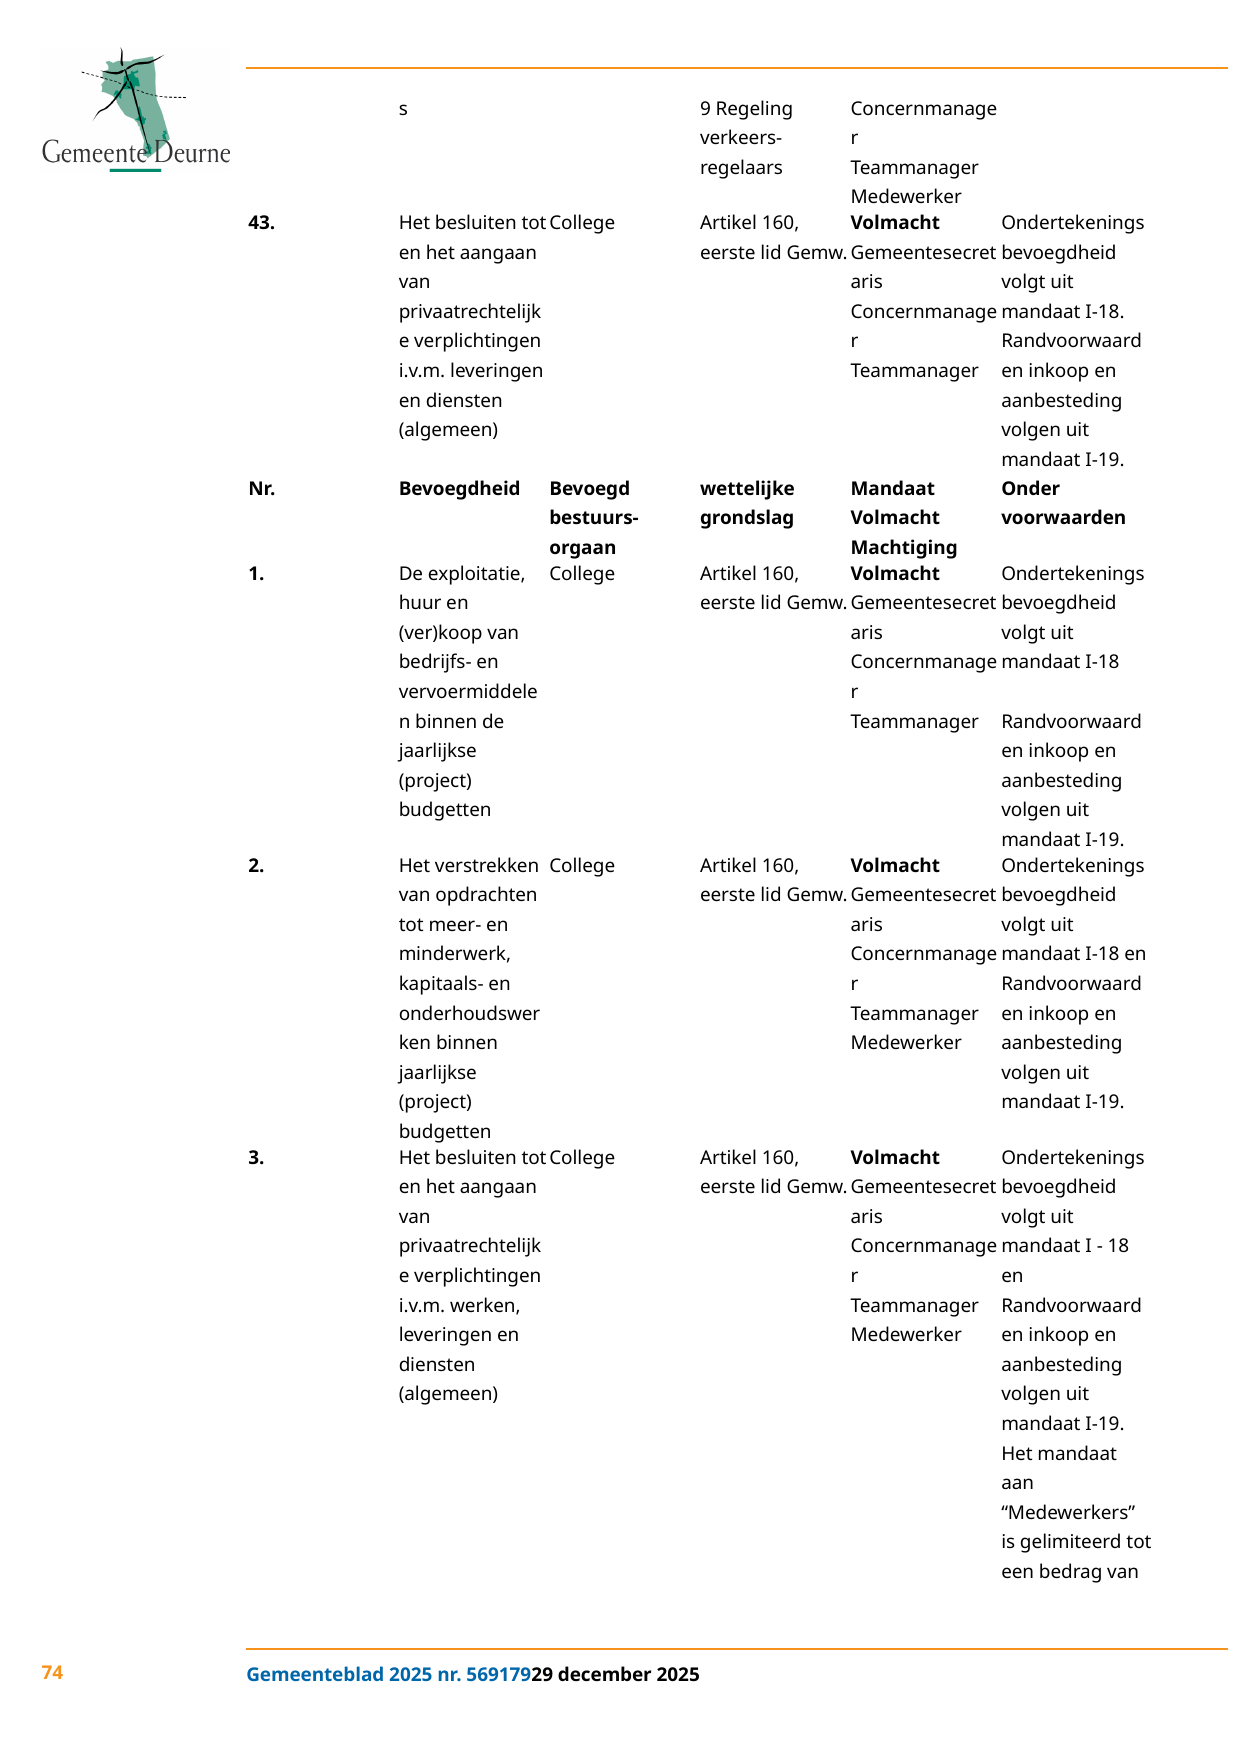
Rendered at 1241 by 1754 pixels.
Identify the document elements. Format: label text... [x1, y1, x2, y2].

table_cell Ondertekeningsbevoegdheid volgt uit mandaat I-18 Randvoorwaarden inkoop en aanbesteding volgen uit mandaat I-19. [1001, 560, 1152, 852]
table_cell Ondertekeningsbevoegdheid volgt uit mandaat I-18. Randvoorwaarden inkoop en aanbesteding volgen uit mandaat I-19. [1001, 209, 1152, 472]
table_cell [1001, 95, 1152, 209]
table_cell Artikel 160, eerste lid Gemw. [700, 1144, 850, 1584]
table_cell Artikel 160, eerste lid Gemw. [700, 209, 850, 472]
table_header Bevoegd bestuurs-orgaan [549, 475, 700, 560]
table_cell [549, 95, 700, 209]
table_header Onder voorwaarden [1001, 475, 1152, 560]
table_cell 3. [248, 1144, 398, 1584]
table_cell Artikel 160, eerste lid Gemw. [700, 852, 850, 1144]
table_cell Volmacht Gemeentesecretaris Concernmanager Teammanager [850, 209, 1001, 472]
table_cell De exploitatie, huur en (ver)koop van bedrijfs- en vervoermiddelen binnen de jaarlijkse (project) budgetten [399, 560, 549, 852]
table_cell Ondertekeningsbevoegdheid volgt uit mandaat I-18 en Randvoorwaarden inkoop en aanbesteding volgen uit mandaat I-19. [1001, 852, 1152, 1144]
table_cell Het verstrekken van opdrachten tot meer- en minderwerk, kapitaals- en onderhoudswerken binnen jaarlijkse (project) budgetten [399, 852, 549, 1144]
table_header wettelijke grondslag [700, 475, 850, 560]
table_cell Het besluiten tot en het aangaan van privaatrechtelijke verplichtingen i.v.m. leveringen en diensten (algemeen) [399, 209, 549, 472]
table_header Bevoegdheid [399, 475, 549, 560]
table_cell College [549, 1144, 700, 1584]
table_cell Volmacht Gemeentesecretaris Concernmanager Teammanager Medewerker [850, 852, 1001, 1144]
table_cell Volmacht Gemeentesecretaris Concernmanager Teammanager Medewerker [850, 1144, 1001, 1584]
table_cell 1. [248, 560, 398, 852]
table_header Mandaat Volmacht Machtiging [850, 475, 1001, 560]
table_cell Het besluiten tot en het aangaan van privaatrechtelijke verplichtingen i.v.m. werken, leveringen en diensten (algemeen) [399, 1144, 549, 1584]
table_cell College [549, 209, 700, 472]
table_cell College [549, 560, 700, 852]
table_cell College [549, 852, 700, 1144]
picture [41, 47, 231, 172]
table_cell Volmacht Gemeentesecretaris Concernmanager Teammanager [850, 560, 1001, 852]
table_header Nr. [248, 475, 398, 560]
table_cell 9 Regeling verkeers-regelaars [700, 95, 850, 209]
table_cell 43. [248, 209, 398, 472]
table_cell Ondertekeningsbevoegdheid volgt uit mandaat I - 18 en Randvoorwaarden inkoop en aanbesteding volgen uit mandaat I-19. Het mandaat aan “Medewerkers” is gelimiteerd tot een bedrag van [1001, 1144, 1152, 1584]
table_cell s [399, 95, 549, 209]
table_cell Concernmanager Teammanager Medewerker [850, 95, 1001, 209]
table_cell [248, 95, 398, 209]
table_cell Artikel 160, eerste lid Gemw. [700, 560, 850, 852]
table_cell 2. [248, 852, 398, 1144]
